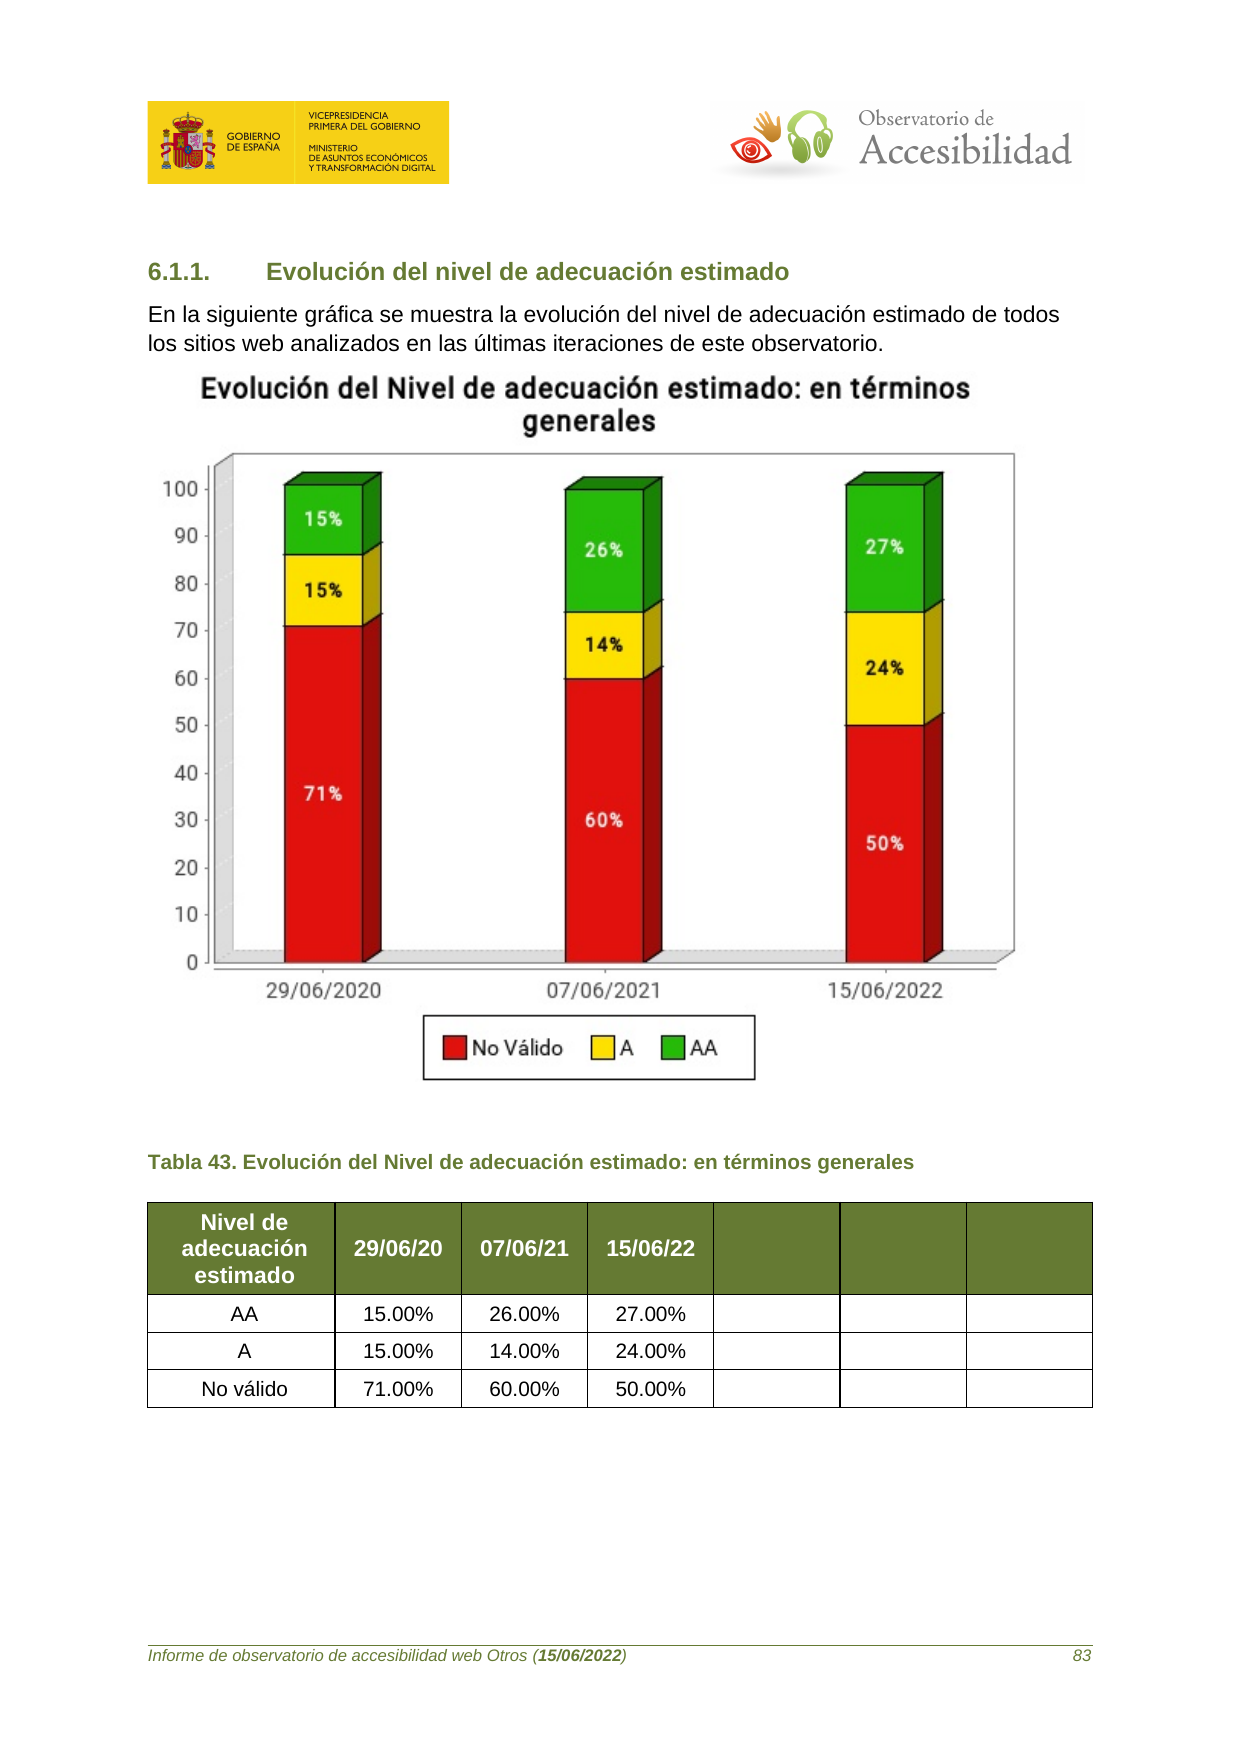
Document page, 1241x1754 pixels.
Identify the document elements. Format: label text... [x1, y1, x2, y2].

table_cell 15.00% [336, 1295, 461, 1332]
table_cell [967, 1370, 1092, 1407]
table_header [841, 1203, 966, 1294]
table_cell [714, 1295, 839, 1332]
table_cell 71.00% [336, 1370, 461, 1407]
table_cell 27.00% [588, 1295, 713, 1332]
table_cell [714, 1333, 839, 1369]
table_header 07/06/21 [462, 1203, 587, 1294]
table_cell 15.00% [336, 1333, 461, 1369]
table_header 29/06/20 [336, 1203, 461, 1294]
table_cell 60.00% [462, 1370, 587, 1407]
table_cell AA [148, 1295, 334, 1332]
table_cell 50.00% [588, 1370, 713, 1407]
picture [147, 101, 450, 184]
table_header [714, 1203, 839, 1294]
table_cell 26.00% [462, 1295, 587, 1332]
text En la siguiente gráfica se muestra la evolución del nivel de adecuación estimado de todos los sitios web analizados en las últimas iteraciones de este observatorio. [148, 301, 1092, 357]
text Tabla 10. Evolución del Nivel de adecuación estimado: en términos generales [148, 1150, 1092, 1174]
table_header 15/06/22 [588, 1203, 713, 1294]
table_cell [841, 1370, 966, 1407]
table_cell 24.00% [588, 1333, 713, 1369]
subtitle Evolución del nivel de adecuación estimado [148, 257, 1092, 286]
table_cell A [148, 1333, 334, 1369]
table_cell [841, 1295, 966, 1332]
table_header [967, 1203, 1092, 1294]
table_header Nivel de adecuación estimado [148, 1203, 334, 1294]
picture [710, 101, 1086, 184]
table_cell [841, 1333, 966, 1369]
table_cell [967, 1333, 1092, 1369]
table_cell [714, 1370, 839, 1407]
table_cell No válido [148, 1370, 334, 1407]
table_cell 14.00% [462, 1333, 587, 1369]
picture [147, 371, 1032, 1082]
table_cell [967, 1295, 1092, 1332]
